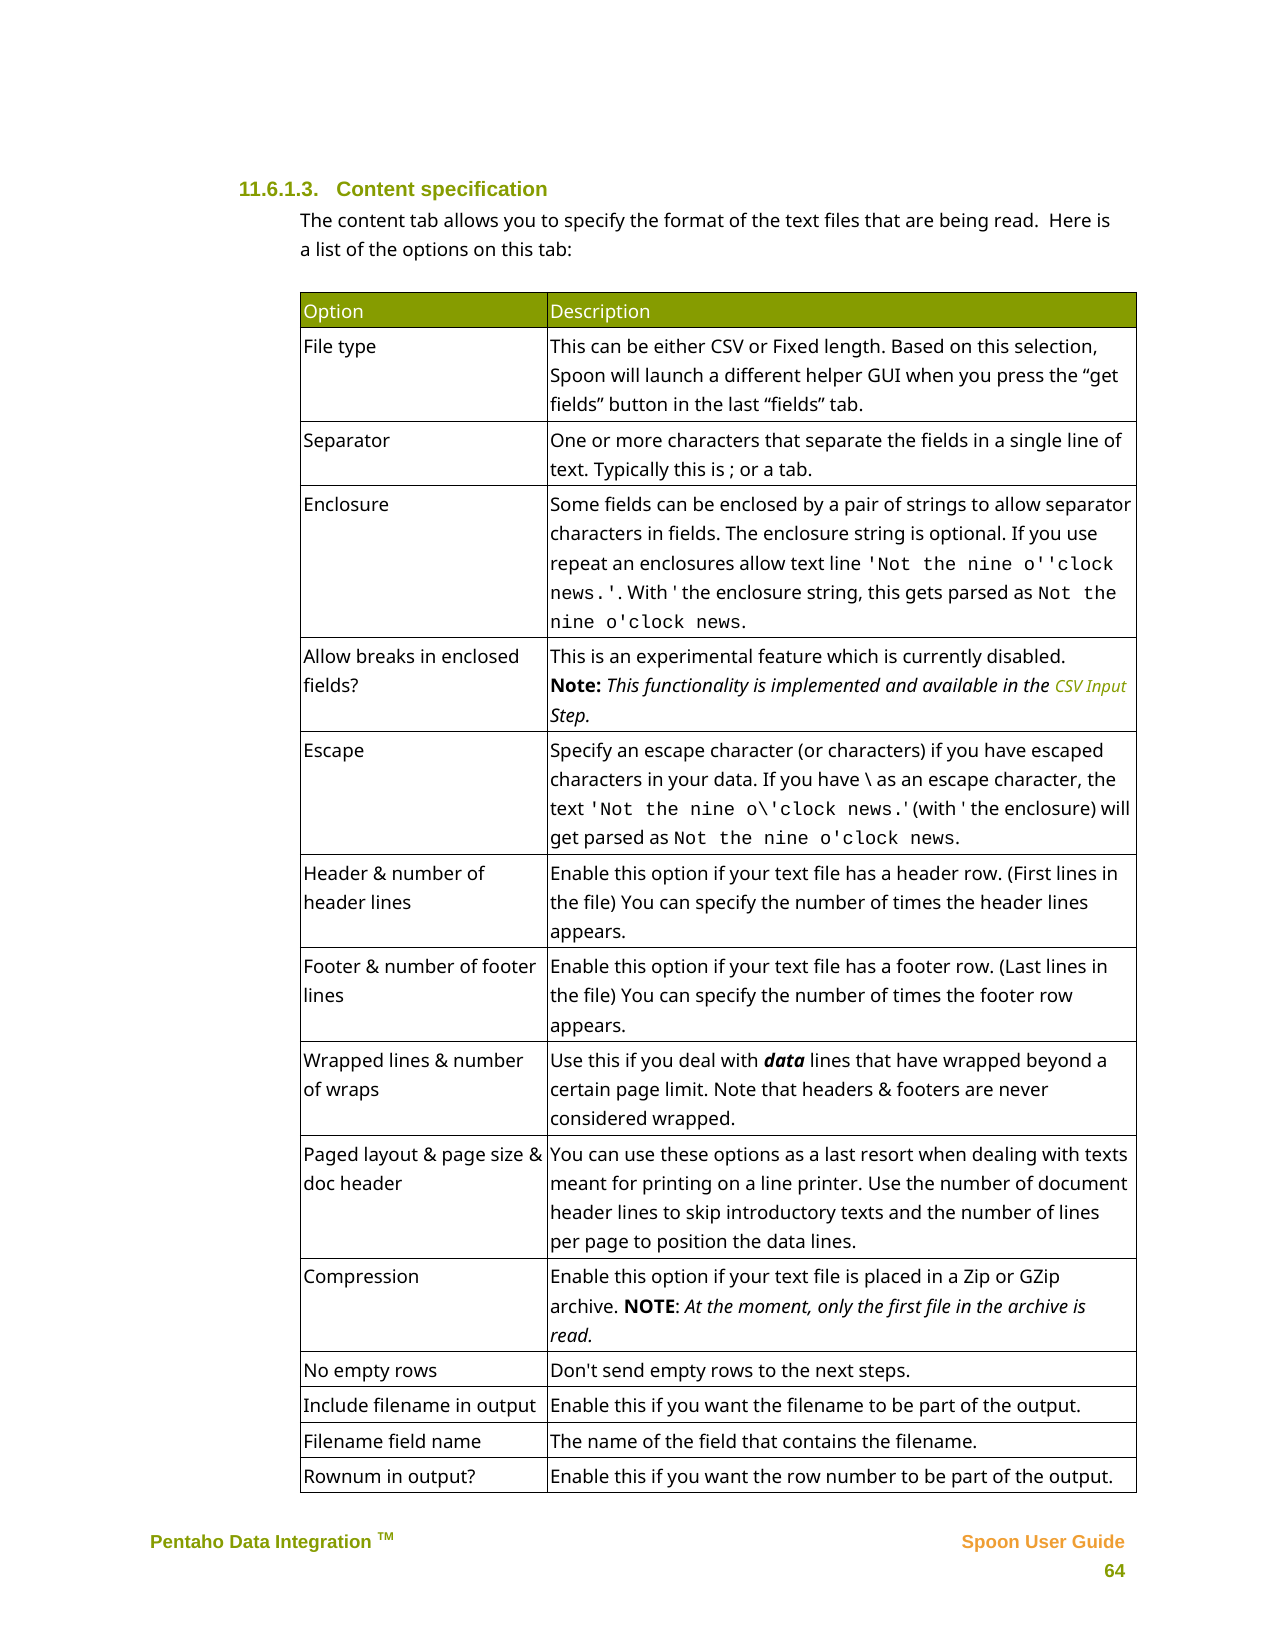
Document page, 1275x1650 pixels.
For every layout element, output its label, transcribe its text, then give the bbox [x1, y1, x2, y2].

table_cell Enable this option if your text file has a footer row. (Last lines in the file) You can specify the number of times the footer row appears. [548, 948, 1136, 1041]
table_cell File type [301, 328, 547, 421]
table_cell One or more characters that separate the fields in a single line of text. Typically this is ; or a tab. [548, 422, 1136, 485]
table_cell Specify an escape character (or characters) if you have escaped characters in your data. If you have \ as an escape character, the text 'Not the nine o\'clock news.' (with ' the enclosure) will get parsed as Not the nine o'clock news. [548, 732, 1136, 854]
table_cell This can be either CSV or Fixed length. Based on this selection, Spoon will launch a different helper GUI when you press the “get fields” button in the last “fields” tab. [548, 328, 1136, 421]
table_cell Footer & number of footer lines [301, 948, 547, 1041]
table_cell Enable this option if your text file has a header row. (First lines in the file) You can specify the number of times the header lines appears. [548, 855, 1136, 947]
table_cell Don't send empty rows to the next steps. [548, 1352, 1136, 1386]
table_cell Some fields can be enclosed by a pair of strings to allow separator characters in fields. The enclosure string is optional. If you use repeat an enclosures allow text line 'Not the nine o''clock news.'. With ' the enclosure string, this gets parsed as Not the nine o'clock news. [548, 486, 1136, 637]
table_cell Header & number of header lines [301, 855, 547, 947]
table_cell Paged layout & page size & doc header [301, 1136, 547, 1257]
table_header Description [548, 293, 1136, 327]
table_cell Escape [301, 732, 547, 854]
table_cell You can use these options as a last resort when dealing with texts meant for printing on a line printer. Use the number of document header lines to skip introductory texts and the number of lines per page to position the data lines. [548, 1136, 1136, 1257]
table_cell This is an experimental feature which is currently disabled. Note: This functionality is implemented and available in the CSV Input Step. [548, 638, 1136, 731]
table_cell Enable this option if your text file is placed in a Zip or GZip archive. NOTE: At the moment, only the first file in the archive is read. [548, 1259, 1136, 1351]
table_header Option [301, 293, 547, 327]
table_cell No empty rows [301, 1352, 547, 1386]
table_cell Enable this if you want the filename to be part of the output. [548, 1387, 1136, 1422]
table_cell Enable this if you want the row number to be part of the output. [548, 1458, 1136, 1492]
table_cell Use this if you deal with data lines that have wrapped beyond a certain page limit. Note that headers & footers are never considered wrapped. [548, 1042, 1136, 1134]
subtitle Content specification [239, 169, 1125, 204]
table_cell The name of the field that contains the filename. [548, 1423, 1136, 1457]
table_cell Allow breaks in enclosed fields? [301, 638, 547, 731]
table_cell Enclosure [301, 486, 547, 637]
table_cell Compression [301, 1259, 547, 1351]
table_cell Separator [301, 422, 547, 485]
table_cell Include filename in output [301, 1387, 547, 1422]
text The content tab allows you to specify the format of the text files that are being read. Here is a list of the options on this tab: [300, 204, 1125, 263]
table_cell Rownum in output? [301, 1458, 547, 1492]
table_cell Wrapped lines & number of wraps [301, 1042, 547, 1134]
table_cell Filename field name [301, 1423, 547, 1457]
